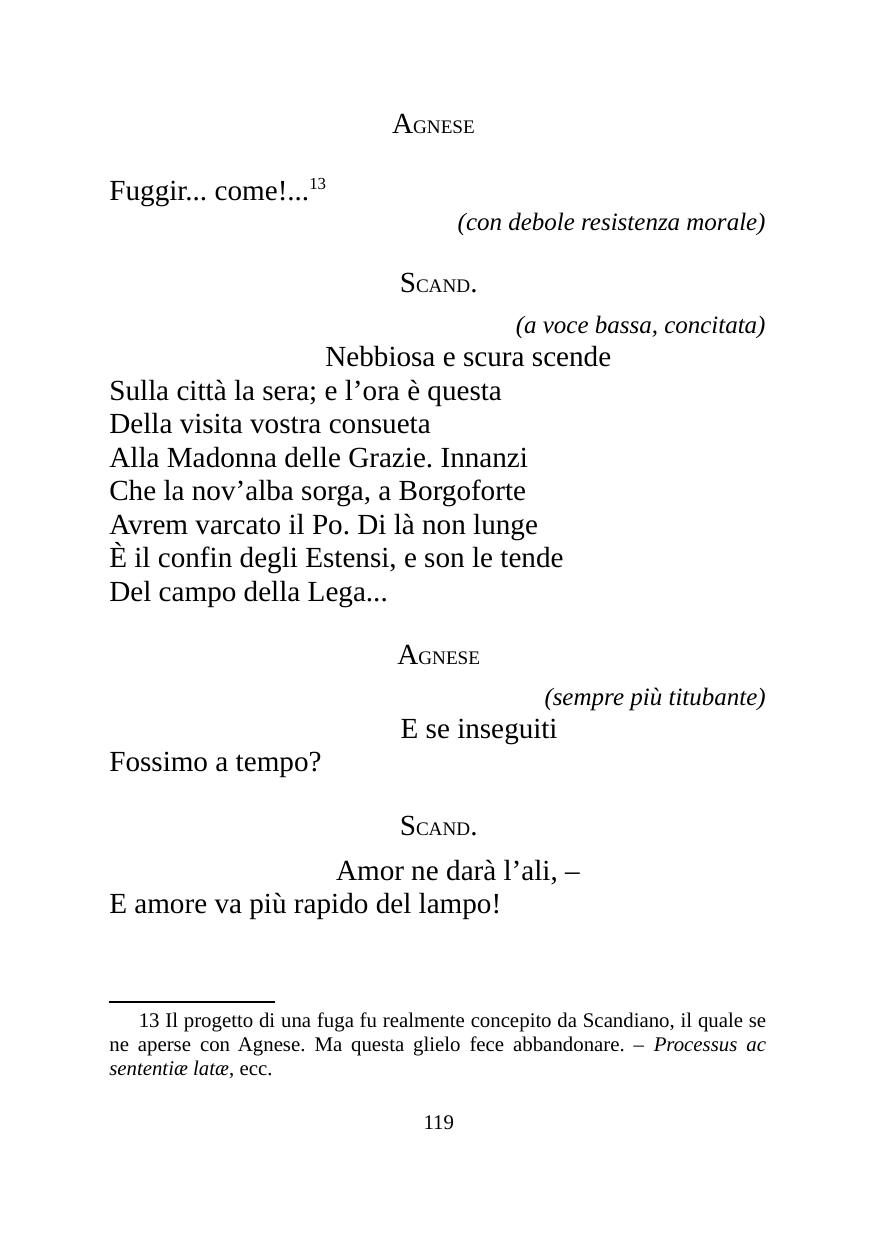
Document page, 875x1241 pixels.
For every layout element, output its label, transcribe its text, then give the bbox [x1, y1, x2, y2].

text Avrem varcato il Po. Di là non lunge [109, 507, 768, 540]
text Il progetto di una fuga fu realmente concepito da Scandiano, il quale se ne aperse con Agnese. Ma questa glielo fece abbandonare. – Processus ac sententiæ latæ, ecc. [109, 1008, 768, 1080]
text Che la nov’alba sorga, a Borgoforte [109, 473, 768, 507]
text Agnese [109, 106, 768, 140]
text (a voce bassa, concitata) [404, 310, 768, 339]
text Della visita vostra consueta [109, 406, 768, 440]
text Alla Madonna delle Grazie. Innanzi [109, 440, 768, 473]
text (sempre più titubante) [404, 682, 768, 711]
text È il confin degli Estensi, e son le tende [109, 540, 768, 574]
text E amore va più rapido del lampo! [109, 886, 768, 920]
text E se inseguiti [400, 711, 768, 744]
text Fuggir... come!... [109, 173, 768, 207]
text Sulla città la sera; e l’ora è questa [109, 373, 768, 406]
text Nebbiosa e scura scende [325, 339, 768, 373]
text (con debole resistenza morale) [404, 207, 768, 236]
text Amor ne darà l’ali, – [336, 853, 768, 886]
text Agnese [109, 637, 768, 671]
text Scand. [109, 808, 768, 841]
text Scand. [109, 265, 768, 299]
text Del campo della Lega... [109, 574, 768, 607]
text Fossimo a tempo? [109, 744, 768, 778]
